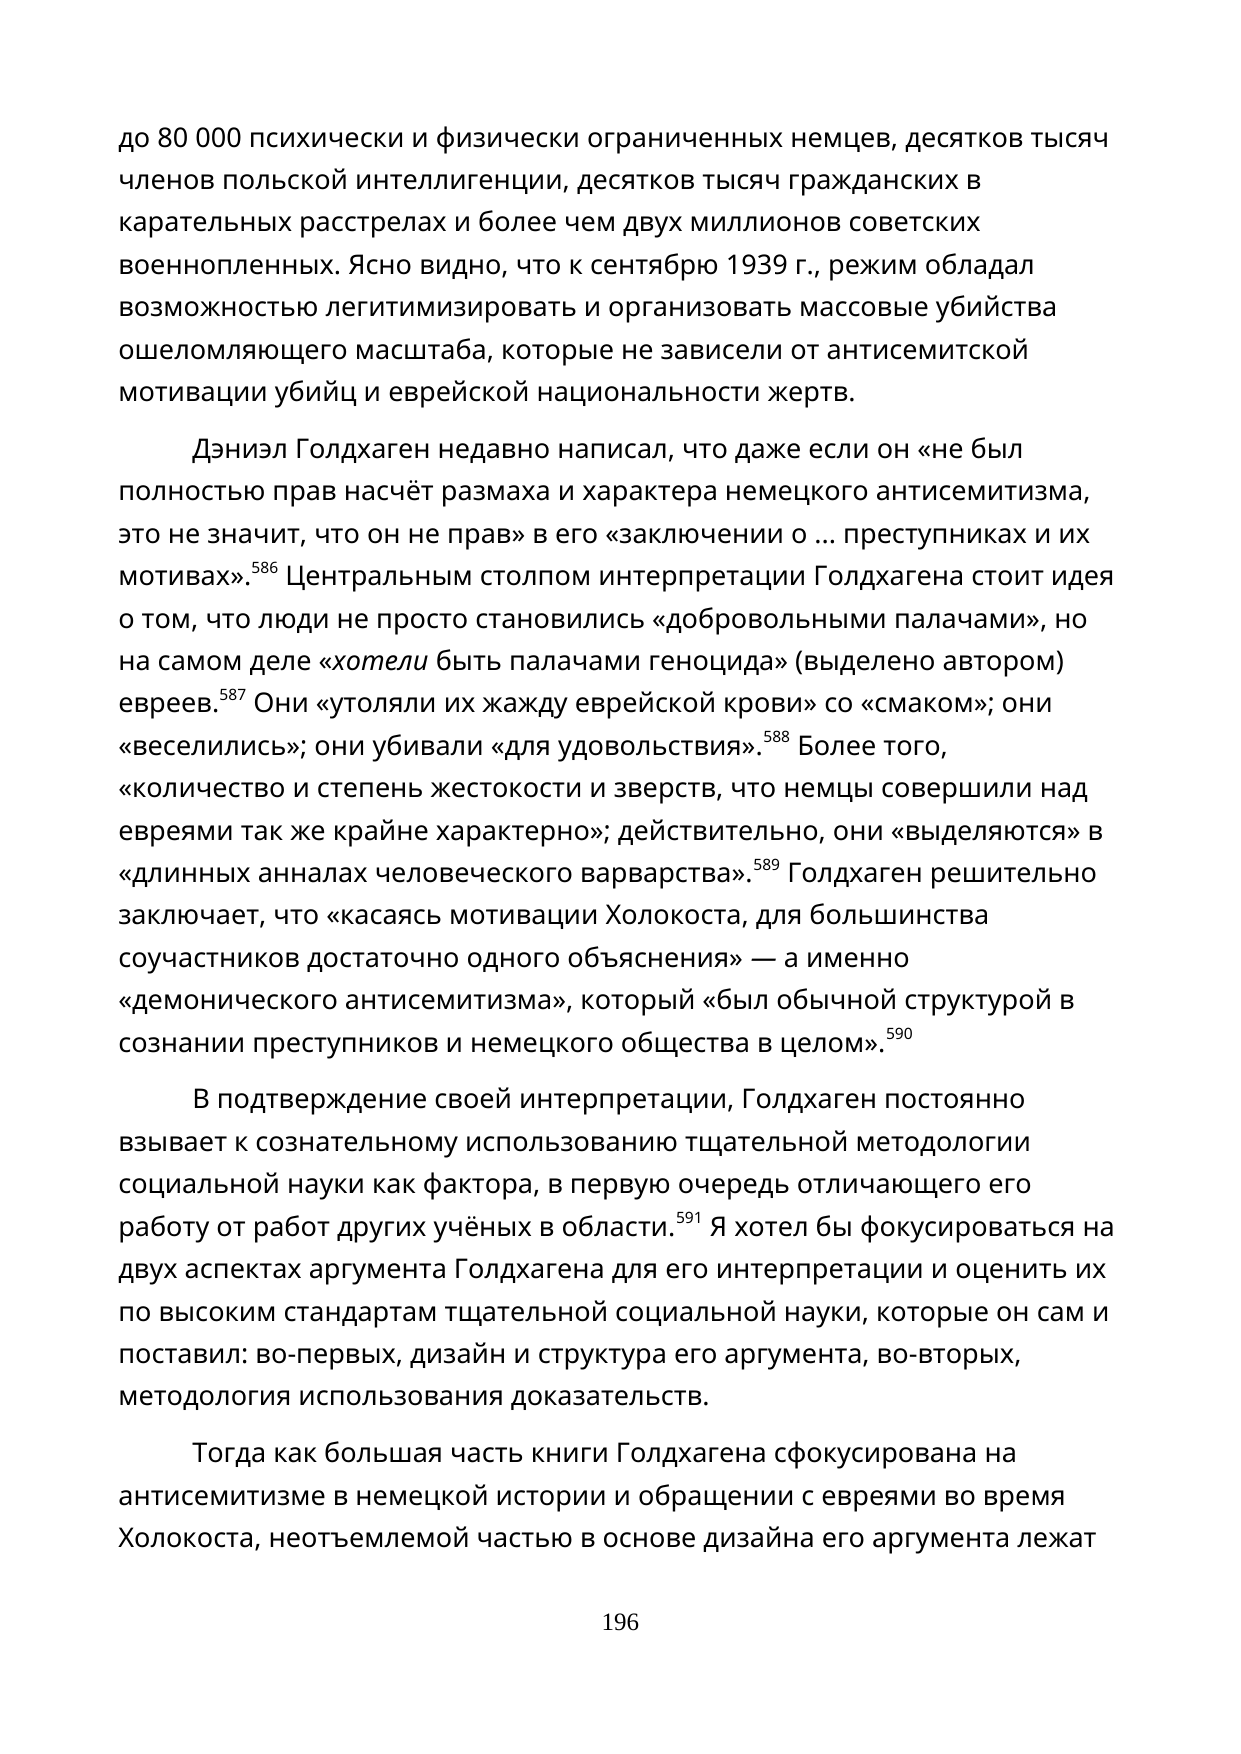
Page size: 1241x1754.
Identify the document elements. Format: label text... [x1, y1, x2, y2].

text до 80 000 психически и физически ограниченных немцев, десятков тысяч членов польской интеллигенции, десятков тысяч гражданских в карательных расстрелах и более чем двух миллионов советских военнопленных. Ясно видно, что к сентябрю 1939 г., режим обладал возможностью легитимизировать и организовать массовые убийства ошеломляющего масштаба, которые не зависели от антисемитской мотивации убийц и еврейской национальности жертв. [118, 118, 1122, 409]
text В подтверждение своей интерпретации, Голдхаген постоянно взывает к сознательному использованию тщательной методологии социальной науки как фактора, в первую очередь отличающего его работу от работ других учёных в области. Я хотел бы фокусироваться на двух аспектах аргумента Голдхагена для его интерпретации и оценить их по высоким стандартам тщательной социальной науки, которые он сам и поставил: во-первых, дизайн и структура его аргумента, во-вторых, методология использования доказательств. [118, 1080, 1122, 1414]
text Тогда как большая часть книги Голдхагена сфокусирована на антисемитизме в немецкой истории и обращении с евреями во время Холокоста, неотъемлемой частью в основе дизайна его аргумента лежат [118, 1434, 1122, 1555]
text Дэниэл Голдхаген недавно написал, что даже если он «не был полностью прав насчёт размаха и характера немецкого антисемитизма, это не значит, что он не прав» в его «заключении о ... преступниках и их мотивах». Центральным столпом интерпретации Голдхагена стоит идея о том, что люди не просто становились «добровольными палачами», но на самом деле «хотели быть палачами геноцида» (выделено автором) евреев. Они «утоляли их жажду еврейской крови» со «смаком»; они «веселились»; они убивали «для удовольствия». Более того, «количество и степень жестокости и зверств, что немцы совершили над евреями так же крайне характерно»; действительно, они «выделяются» в «длинных анналах человеческого варварства». Голдхаген решительно заключает, что «касаясь мотивации Холокоста, для большинства соучастников достаточно одного объяснения» — а именно «демонического антисемитизма», который «был обычной структурой в сознании преступников и немецкого общества в целом». [118, 429, 1122, 1060]
